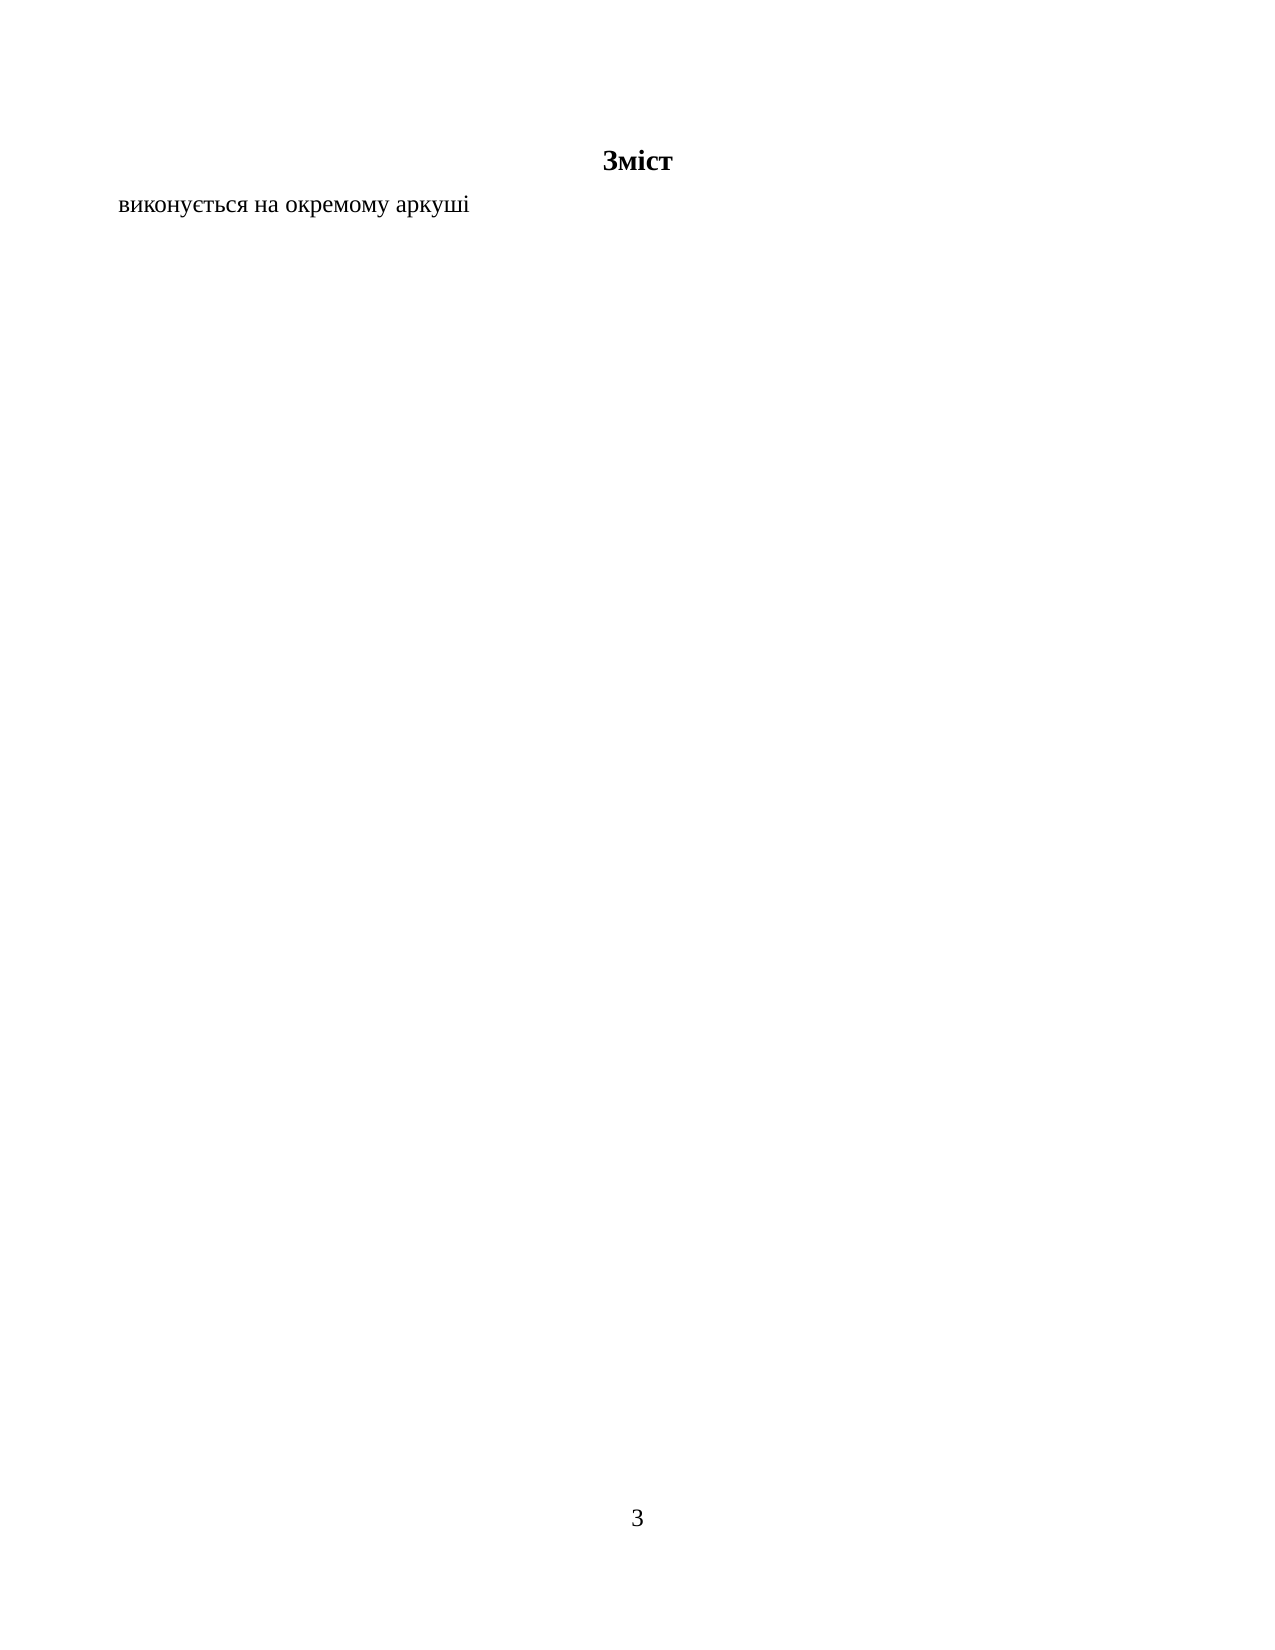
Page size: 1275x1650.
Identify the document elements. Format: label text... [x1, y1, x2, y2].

text виконується на окремому аркуші [118, 189, 1157, 218]
subtitle Зміст [118, 143, 1157, 177]
